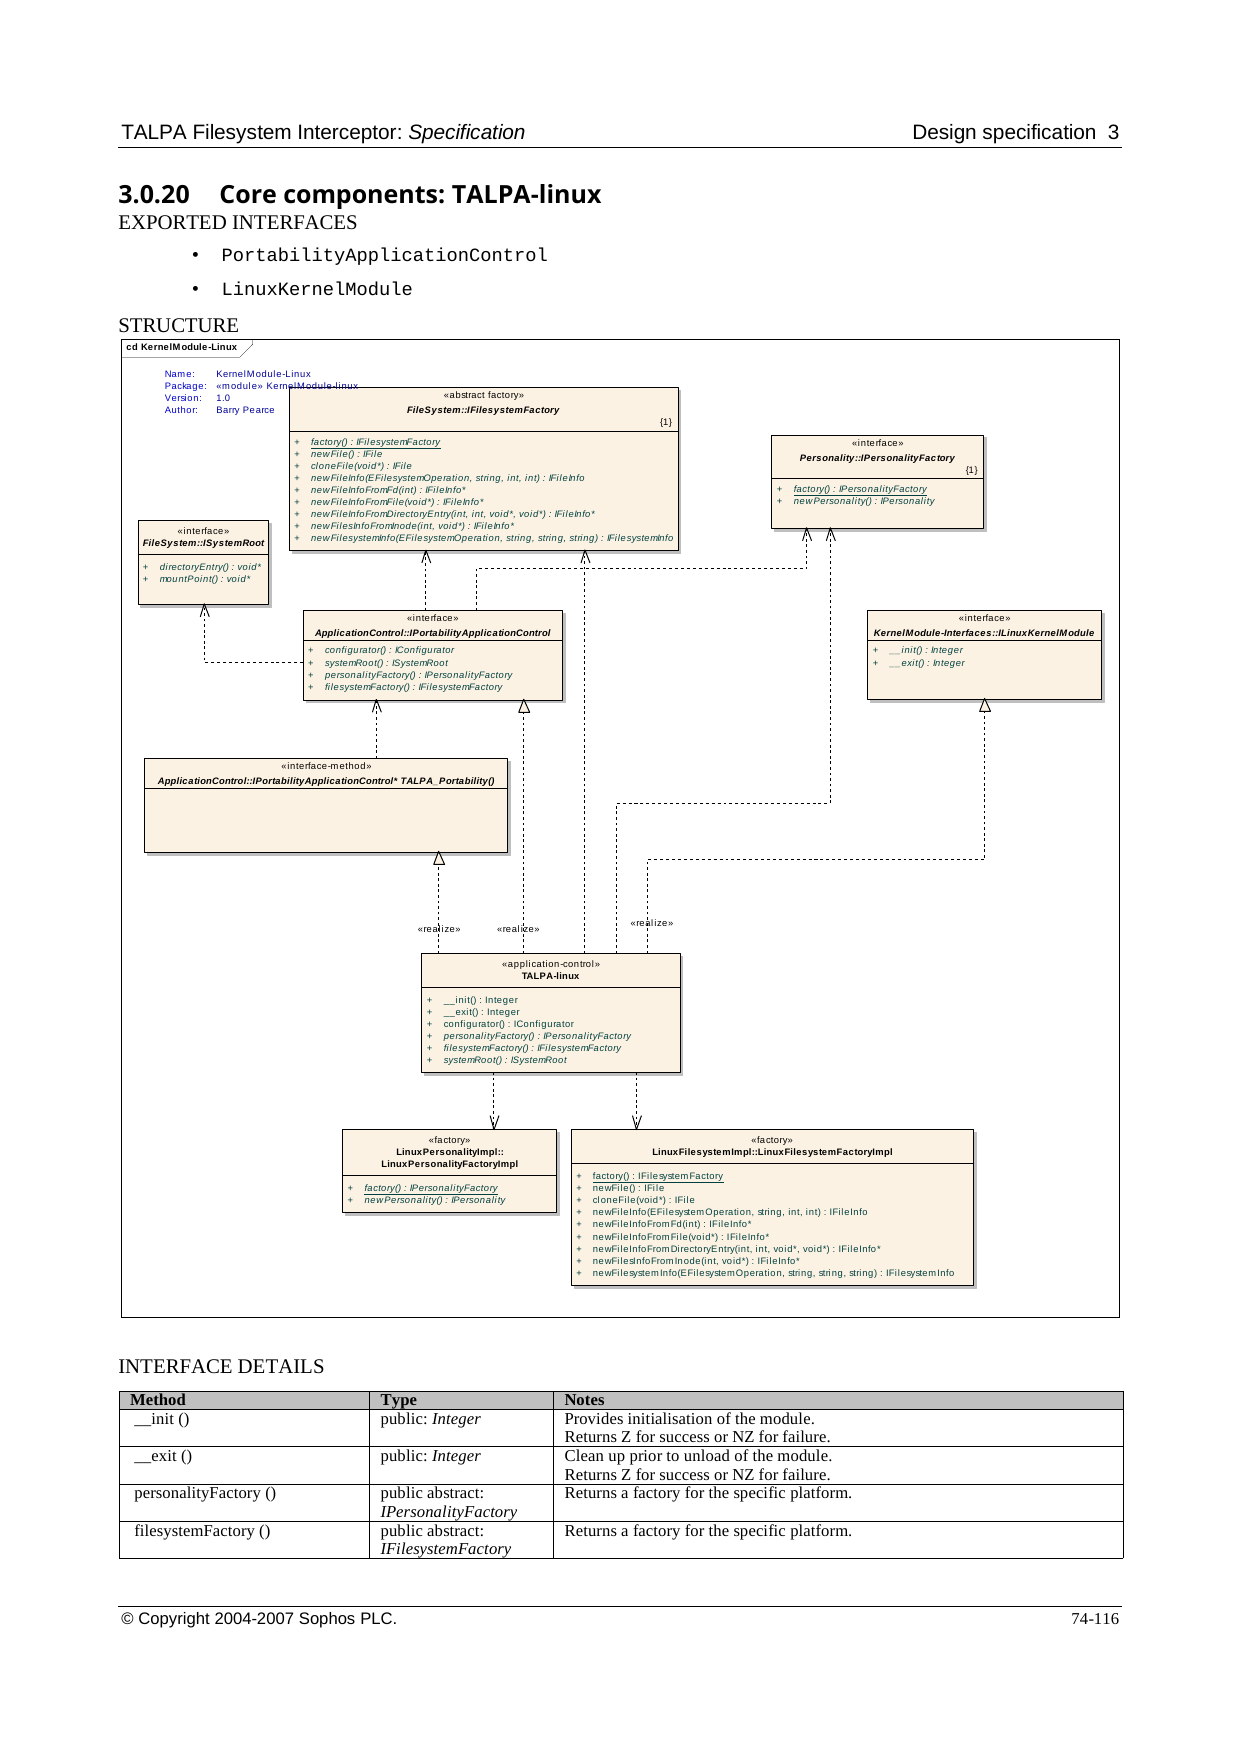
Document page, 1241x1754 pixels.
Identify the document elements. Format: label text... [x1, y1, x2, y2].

table_cell Clean up prior to unload of the module. Returns Z for success or NZ for failure. [554, 1447, 1123, 1484]
list LinuxKernelModule [192, 280, 1122, 301]
table_cell filesystemFactory () [120, 1522, 369, 1558]
subtitle Core components: TALPA-linux [118, 177, 1122, 211]
table_cell Provides initialisation of the module. Returns Z for success or NZ for failure. [554, 1410, 1123, 1446]
table_cell __init () [120, 1410, 369, 1446]
table_cell public abstract: IPersonalityFactory [370, 1485, 553, 1521]
text EXPORTED INTERFACES [118, 211, 1122, 234]
table_cell public abstract: IFilesystemFactory [370, 1522, 553, 1558]
table_cell Returns a factory for the specific platform. [554, 1485, 1123, 1521]
table_cell personalityFactory () [120, 1485, 369, 1521]
table_header Type [370, 1392, 553, 1409]
text INTERFACE DETAILS [118, 1355, 1122, 1378]
table_cell Returns a factory for the specific platform. [554, 1522, 1123, 1558]
table_cell public: Integer [370, 1410, 553, 1446]
table_header Notes [554, 1392, 1123, 1409]
table_cell __exit () [120, 1447, 369, 1484]
text STRUCTURE [118, 314, 1122, 337]
list PortabilityApplicationControl [192, 246, 1122, 267]
table_cell public: Integer [370, 1447, 553, 1484]
table_header Method [120, 1392, 369, 1409]
